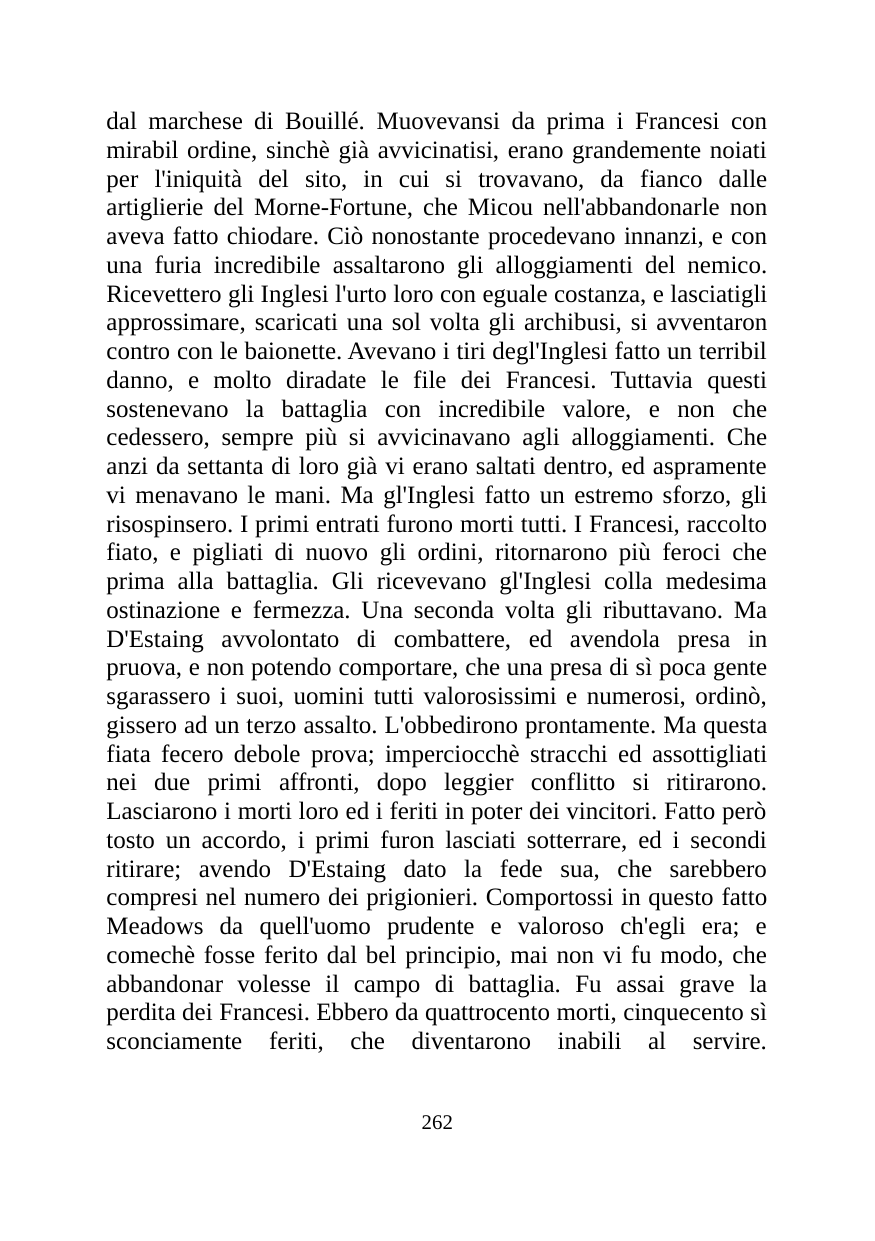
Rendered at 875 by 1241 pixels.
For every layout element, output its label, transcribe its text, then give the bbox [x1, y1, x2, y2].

text dal marchese di Bouillé. Muovevansi da prima i Francesi con mirabil ordine, sinchè già avvicinatisi, erano grandemente noiati per l'iniquità del sito, in cui si trovavano, da fianco dalle artiglierie del Morne-Fortune, che Micou nell'abbandonarle non aveva fatto chiodare. Ciò nonostante procedevano innanzi, e con una furia incredibile assaltarono gli alloggiamenti del nemico. Ricevettero gli Inglesi l'urto loro con eguale costanza, e lasciatigli approssimare, scaricati una sol volta gli archibusi, si avventaron contro con le baionette. Avevano i tiri degl'Inglesi fatto un terribil danno, e molto diradate le file dei Francesi. Tuttavia questi sostenevano la battaglia con incredibile valore, e non che cedessero, sempre più si avvicinavano agli alloggiamenti. Che anzi da settanta di loro già vi erano saltati dentro, ed aspramente vi menavano le mani. Ma gl'Inglesi fatto un estremo sforzo, gli risospinsero. I primi entrati furono morti tutti. I Francesi, raccolto fiato, e pigliati di nuovo gli ordini, ritornarono più feroci che prima alla battaglia. Gli ricevevano gl'Inglesi colla medesima ostinazione e fermezza. Una seconda volta gli ributtavano. Ma D'Estaing avvolontato di combattere, ed avendola presa in pruova, e non potendo comportare, che una presa di sì poca gente sgarassero i suoi, uomini tutti valorosissimi e numerosi, ordinò, gissero ad un terzo assalto. L'obbedirono prontamente. Ma questa fiata fecero debole prova; imperciocchè stracchi ed assottigliati nei due primi affronti, dopo leggier conflitto si ritirarono. Lasciarono i morti loro ed i feriti in poter dei vincitori. Fatto però tosto un accordo, i primi furon lasciati sotterrare, ed i secondi ritirare; avendo D'Estaing dato la fede sua, che sarebbero compresi nel numero dei prigionieri. Comportossi in questo fatto Meadows da quell'uomo prudente e valoroso ch'egli era; e comechè fosse ferito dal bel principio, mai non vi fu modo, che abbandonar volesse il campo di battaglia. Fu assai grave la perdita dei Francesi. Ebbero da quattrocento morti, cinquecento sì sconciamente feriti, che diventarono inabili al servire. [106, 106, 768, 1055]
